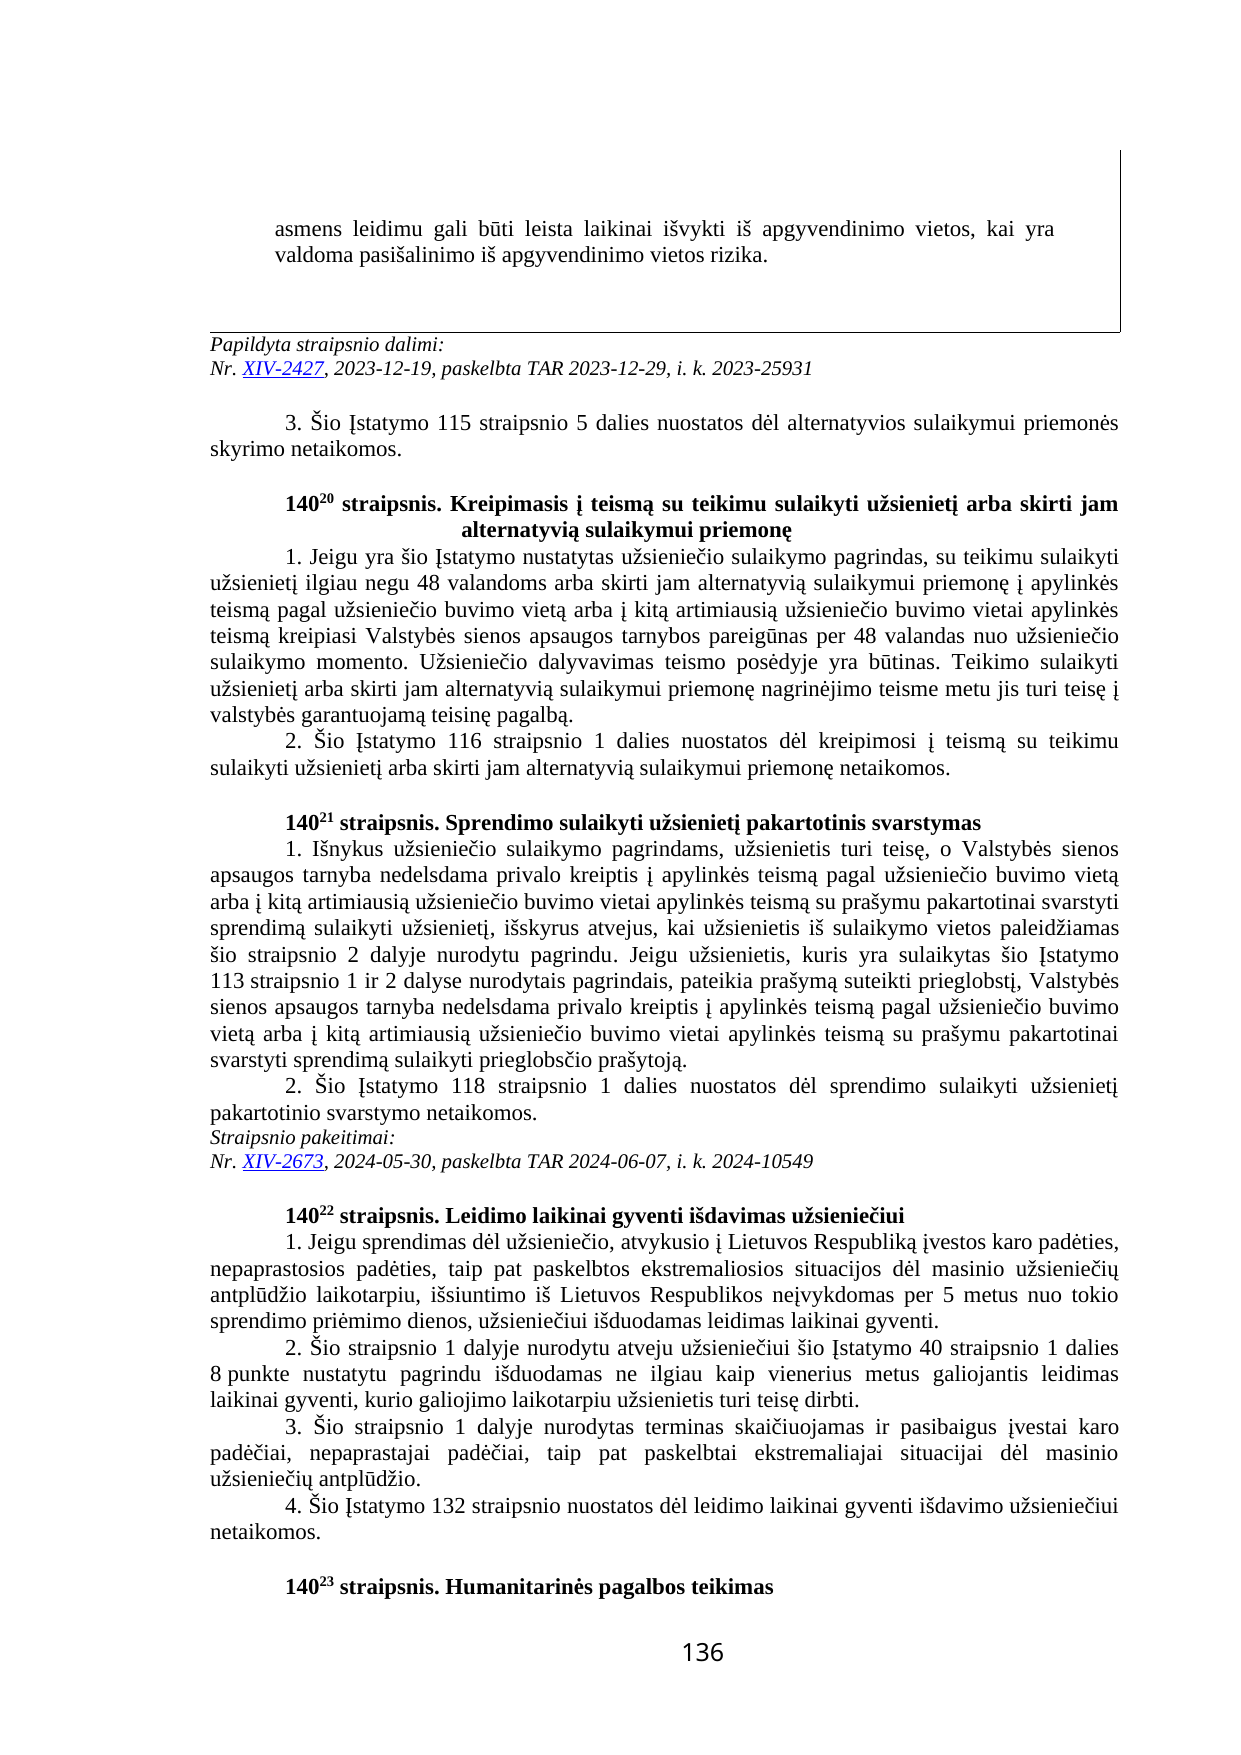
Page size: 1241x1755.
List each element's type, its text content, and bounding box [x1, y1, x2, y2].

text 1. Jeigu yra šio Įstatymo nustatytas užsieniečio sulaikymo pagrindas, su teikimu sulaikyti užsienietį ilgiau negu 48 valandoms arba skirti jam alternatyvią sulaikymui priemonę į apylinkės teismą pagal užsieniečio buvimo vietą arba į kitą artimiausią užsieniečio buvimo vietai apylinkės teismą kreipiasi Valstybės sienos apsaugos tarnybos pareigūnas per 48 valandas nuo užsieniečio sulaikymo momento. Užsieniečio dalyvavimas teismo posėdyje yra būtinas. Teikimo sulaikyti užsienietį arba skirti jam alternatyvią sulaikymui priemonę nagrinėjimo teisme metu jis turi teisę į valstybės garantuojamą teisinę pagalbą. [210, 543, 1120, 727]
text 14020 straipsnis. Kreipimasis į teismą su teikimu sulaikyti užsienietį arba skirti jam alternatyvią sulaikymui priemonę [285, 490, 1120, 543]
text 14023 straipsnis. Humanitarinės pagalbos teikimas [210, 1573, 1120, 1600]
text 1. Jeigu sprendimas dėl užsieniečio, atvykusio į Lietuvos Respubliką įvestos karo padėties, nepaprastosios padėties, taip pat paskelbtos ekstremaliosios situacijos dėl masinio užsieniečių antplūdžio laikotarpiu, išsiuntimo iš Lietuvos Respublikos neįvykdomas per 5 metus nuo tokio sprendimo priėmimo dienos, užsieniečiui išduodamas leidimas laikinai gyventi. [210, 1228, 1120, 1334]
text Papildyta straipsnio dalimi: [210, 332, 1120, 356]
text Straipsnio pakeitimai: [210, 1125, 1120, 1149]
text 3. Šio Įstatymo 115 straipsnio 5 dalies nuostatos dėl alternatyvios sulaikymui priemonės skyrimo netaikomos. [210, 409, 1120, 461]
text 2. Šio Įstatymo 118 straipsnio 1 dalies nuostatos dėl sprendimo sulaikyti užsienietį pakartotinio svarstymo netaikomos. [210, 1072, 1120, 1125]
text 2. Šio straipsnio 1 dalyje nurodytu atveju užsieniečiui šio Įstatymo 40 straipsnio 1 dalies 8 punkte nustatytu pagrindu išduodamas ne ilgiau kaip vienerius metus galiojantis leidimas laikinai gyventi, kurio galiojimo laikotarpiu užsienietis turi teisę dirbti. [210, 1334, 1120, 1413]
text 1. Išnykus užsieniečio sulaikymo pagrindams, užsienietis turi teisę, o Valstybės sienos apsaugos tarnyba nedelsdama privalo kreiptis į apylinkės teismą pagal užsieniečio buvimo vietą arba į kitą artimiausią užsieniečio buvimo vietai apylinkės teismą su prašymu pakartotinai svarstyti sprendimą sulaikyti užsienietį, išskyrus atvejus, kai užsienietis iš sulaikymo vietos paleidžiamas šio straipsnio 2 dalyje nurodytu pagrindu. Jeigu užsienietis, kuris yra sulaikytas šio Įstatymo 113 straipsnio 1 ir 2 dalyse nurodytais pagrindais, pateikia prašymą suteikti prieglobstį, Valstybės sienos apsaugos tarnyba nedelsdama privalo kreiptis į apylinkės teismą pagal užsieniečio buvimo vietą arba į kitą artimiausią užsieniečio buvimo vietai apylinkės teismą su prašymu pakartotinai svarstyti sprendimą sulaikyti prieglobsčio prašytoją. [210, 835, 1120, 1072]
text 4. Šio Įstatymo 132 straipsnio nuostatos dėl leidimo laikinai gyventi išdavimo užsieniečiui netaikomos. [210, 1492, 1120, 1544]
text 3. Šio straipsnio 1 dalyje nurodytas terminas skaičiuojamas ir pasibaigus įvestai karo padėčiai, nepaprastajai padėčiai, taip pat paskelbtai ekstremaliajai situacijai dėl masinio užsieniečių antplūdžio. [210, 1413, 1120, 1492]
text asmens leidimu gali būti leista laikinai išvykti iš apgyvendinimo vietos, kai yra valdoma pasišalinimo iš apgyvendinimo vietos rizika. [210, 150, 1120, 332]
text 2. Šio Įstatymo 116 straipsnio 1 dalies nuostatos dėl kreipimosi į teismą su teikimu sulaikyti užsienietį arba skirti jam alternatyvią sulaikymui priemonę netaikomos. [210, 727, 1120, 780]
text Nr. XIV-2427, 2023-12-19, paskelbta TAR 2023-12-29, i. k. 2023-25931 [210, 356, 1120, 380]
text 14021 straipsnis. Sprendimo sulaikyti užsienietį pakartotinis svarstymas [210, 809, 1120, 835]
text 14022 straipsnis. Leidimo laikinai gyventi išdavimas užsieniečiui [210, 1202, 1120, 1228]
text Nr. XIV-2673, 2024-05-30, paskelbta TAR 2024-06-07, i. k. 2024-10549 [210, 1149, 1120, 1173]
